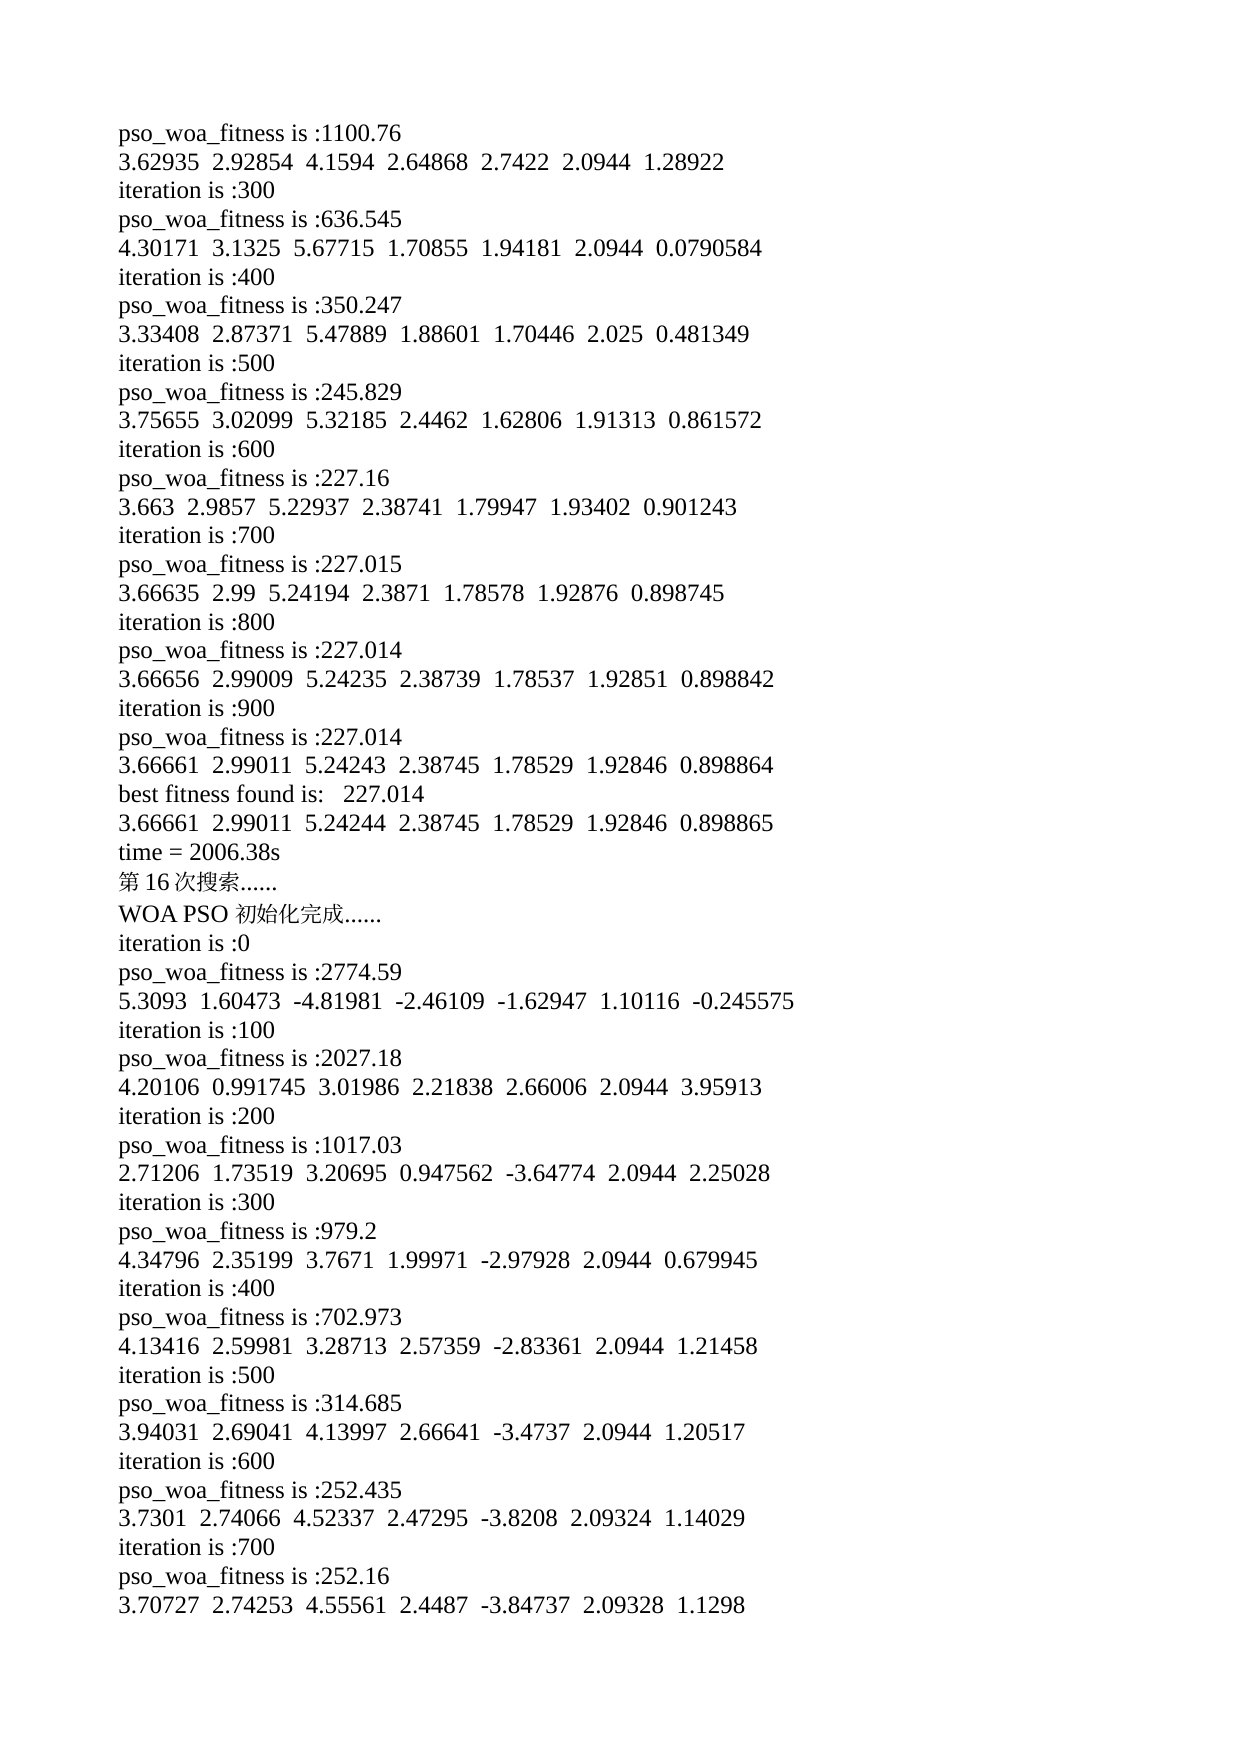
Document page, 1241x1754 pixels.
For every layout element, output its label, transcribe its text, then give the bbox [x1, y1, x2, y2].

text 3.75655 3.02099 5.32185 2.4462 1.62806 1.91313 0.861572 [118, 406, 1122, 434]
text pso_woa_fitness is :1100.76 [118, 118, 1122, 147]
text 3.70727 2.74253 4.55561 2.4487 -3.84737 2.09328 1.1298 [118, 1590, 1122, 1618]
text 3.66661 2.99011 5.24243 2.38745 1.78529 1.92846 0.898864 [118, 751, 1122, 779]
text 4.20106 0.991745 3.01986 2.21838 2.66006 2.0944 3.95913 [118, 1072, 1122, 1101]
text iteration is :100 [118, 1015, 1122, 1043]
text iteration is :500 [118, 1360, 1122, 1388]
text pso_woa_fitness is :702.973 [118, 1302, 1122, 1331]
text 3.66661 2.99011 5.24244 2.38745 1.78529 1.92846 0.898865 [118, 808, 1122, 837]
text iteration is :500 [118, 348, 1122, 377]
text pso_woa_fitness is :1017.03 [118, 1130, 1122, 1158]
text iteration is :900 [118, 693, 1122, 722]
text pso_woa_fitness is :252.435 [118, 1475, 1122, 1503]
text 4.13416 2.59981 3.28713 2.57359 -2.83361 2.0944 1.21458 [118, 1331, 1122, 1360]
text 3.66635 2.99 5.24194 2.3871 1.78578 1.92876 0.898745 [118, 578, 1122, 607]
text iteration is :700 [118, 521, 1122, 549]
text pso_woa_fitness is :350.247 [118, 291, 1122, 319]
text iteration is :0 [118, 928, 1122, 957]
text pso_woa_fitness is :2774.59 [118, 957, 1122, 986]
text 3.62935 2.92854 4.1594 2.64868 2.7422 2.0944 1.28922 [118, 147, 1122, 176]
text pso_woa_fitness is :245.829 [118, 377, 1122, 406]
text 3.7301 2.74066 4.52337 2.47295 -3.8208 2.09324 1.14029 [118, 1503, 1122, 1532]
text pso_woa_fitness is :636.545 [118, 204, 1122, 233]
text iteration is :600 [118, 1446, 1122, 1475]
text iteration is :300 [118, 176, 1122, 204]
text time = 2006.38s [118, 837, 1122, 866]
text 3.663 2.9857 5.22937 2.38741 1.79947 1.93402 0.901243 [118, 492, 1122, 521]
text pso_woa_fitness is :227.015 [118, 549, 1122, 578]
text iteration is :600 [118, 434, 1122, 463]
text pso_woa_fitness is :227.014 [118, 722, 1122, 751]
text 2.71206 1.73519 3.20695 0.947562 -3.64774 2.0944 2.25028 [118, 1158, 1122, 1187]
text best fitness found is: 227.014 [118, 779, 1122, 808]
text 3.66656 2.99009 5.24235 2.38739 1.78537 1.92851 0.898842 [118, 664, 1122, 693]
text 5.3093 1.60473 -4.81981 -2.46109 -1.62947 1.10116 -0.245575 [118, 986, 1122, 1015]
text pso_woa_fitness is :252.16 [118, 1561, 1122, 1590]
text iteration is :700 [118, 1532, 1122, 1561]
text iteration is :400 [118, 262, 1122, 291]
text 3.94031 2.69041 4.13997 2.66641 -3.4737 2.0944 1.20517 [118, 1417, 1122, 1446]
text pso_woa_fitness is :314.685 [118, 1388, 1122, 1417]
text iteration is :300 [118, 1187, 1122, 1216]
text iteration is :800 [118, 607, 1122, 636]
text iteration is :400 [118, 1273, 1122, 1302]
text 4.30171 3.1325 5.67715 1.70855 1.94181 2.0944 0.0790584 [118, 233, 1122, 262]
text pso_woa_fitness is :979.2 [118, 1216, 1122, 1245]
text iteration is :200 [118, 1101, 1122, 1130]
text pso_woa_fitness is :227.16 [118, 463, 1122, 492]
text 第16次搜索...... [118, 866, 1122, 897]
text 3.33408 2.87371 5.47889 1.88601 1.70446 2.025 0.481349 [118, 319, 1122, 348]
text pso_woa_fitness is :2027.18 [118, 1043, 1122, 1072]
text 4.34796 2.35199 3.7671 1.99971 -2.97928 2.0944 0.679945 [118, 1245, 1122, 1273]
text pso_woa_fitness is :227.014 [118, 636, 1122, 664]
text WOA PSO 初始化完成...... [118, 897, 1122, 928]
